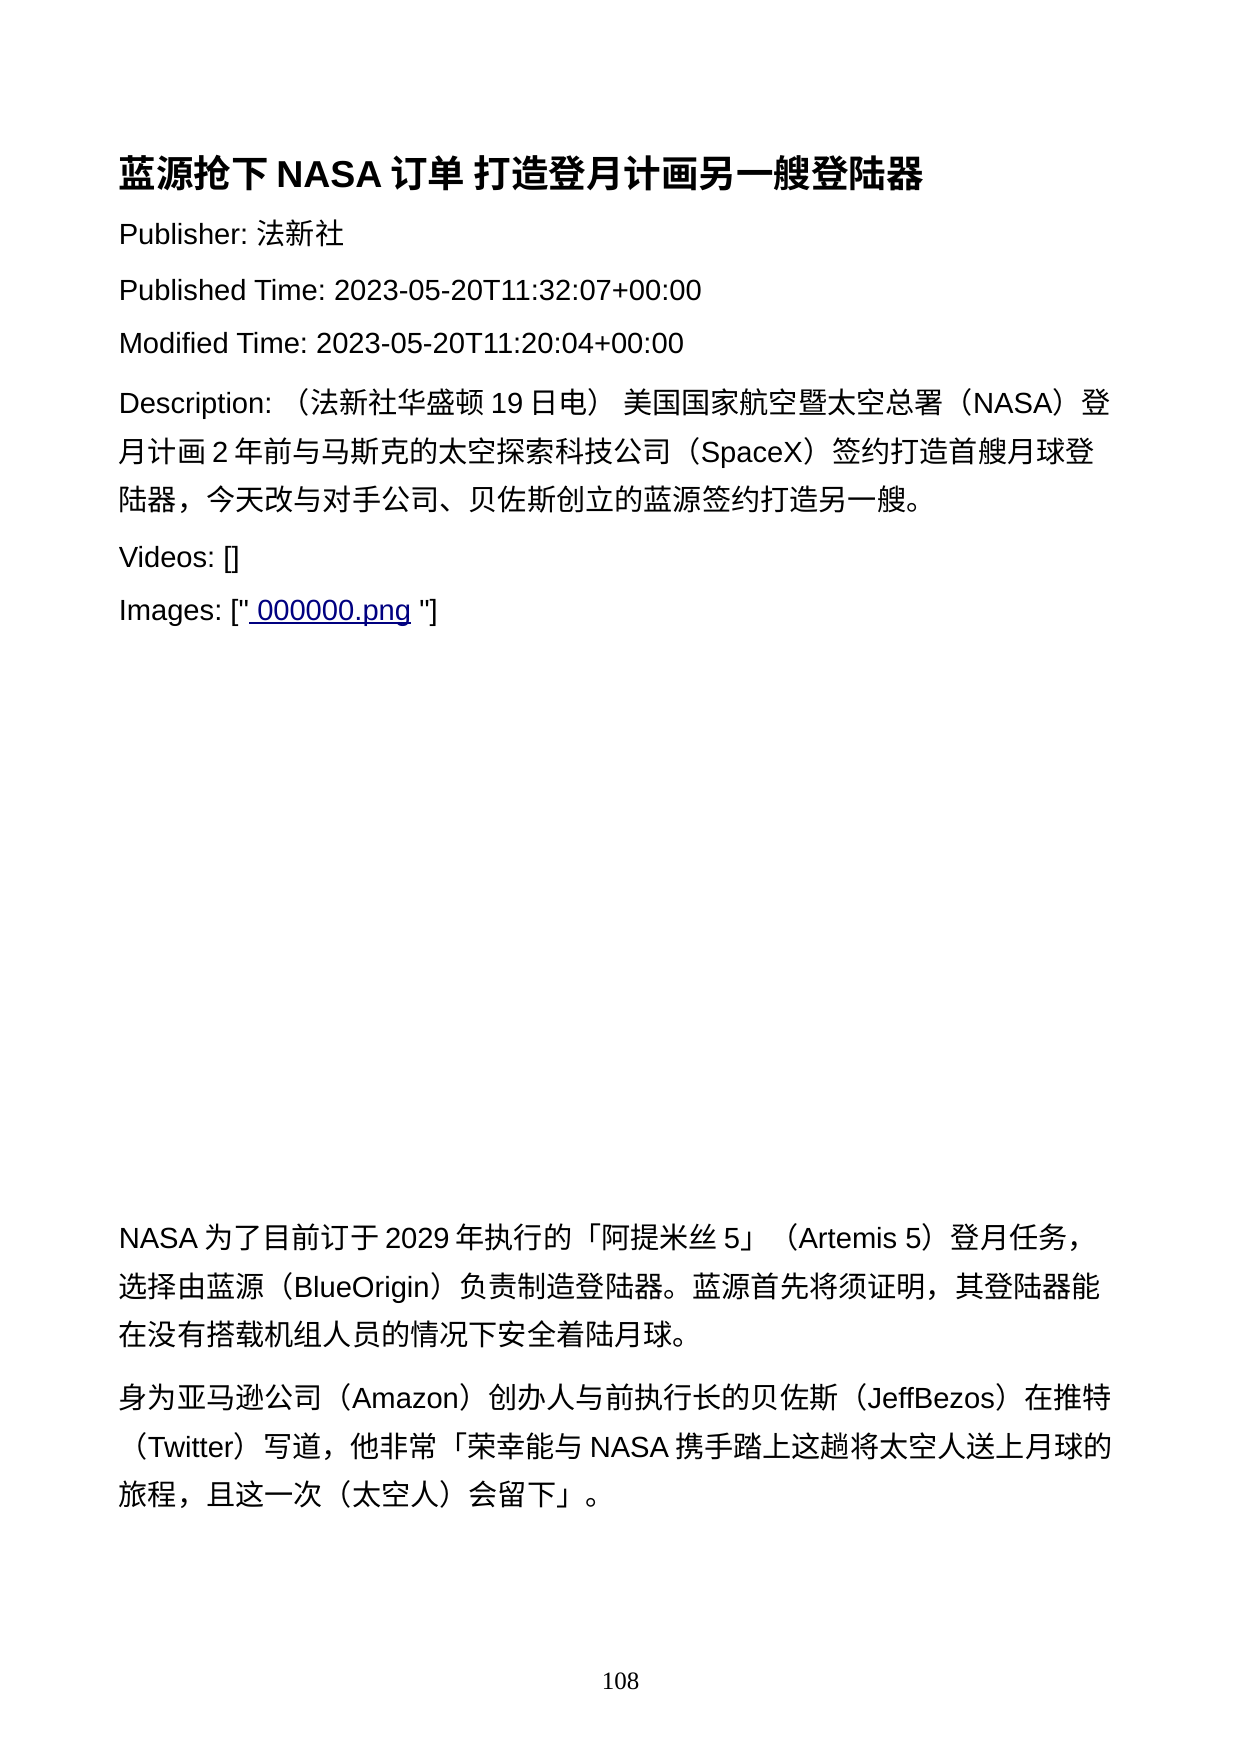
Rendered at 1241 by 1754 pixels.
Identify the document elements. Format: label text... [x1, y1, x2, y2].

subtitle 蓝源抢下NASA订单 打造登月计画另一艘登陆器 [118, 143, 1122, 198]
text Modified Time: 2023-05-20T11:20:04+00:00 [118, 327, 1122, 360]
text Images: [" 000000.png "] [118, 593, 1122, 627]
text Videos: [] [118, 540, 1122, 573]
text 身为亚马逊公司（Amazon）创办人与前执行长的贝佐斯（JeffBezos）在推特（Twitter）写道，他非常「荣幸能与NASA携手踏上这趟将太空人送上月球的旅程，且这一次（太空人）会留下」。 [118, 1375, 1122, 1514]
text Published Time: 2023-05-20T11:32:07+00:00 [118, 273, 1122, 307]
text Publisher: 法新社 [118, 210, 1122, 253]
text Description: （法新社华盛顿19日电） 美国国家航空暨太空总署（NASA）登月计画2年前与马斯克的太空探索科技公司（SpaceX）签约打造首艘月球登陆器，今天改与对手公司、贝佐斯创立的蓝源签约打造另一艘。 [118, 380, 1122, 519]
text NASA为了目前订于2029年执行的「阿提米丝5」（Artemis 5）登月任务，选择由蓝源（BlueOrigin）负责制造登陆器。蓝源首先将须证明，其登陆器能在没有搭载机组人员的情况下安全着陆月球。 [118, 1214, 1122, 1354]
